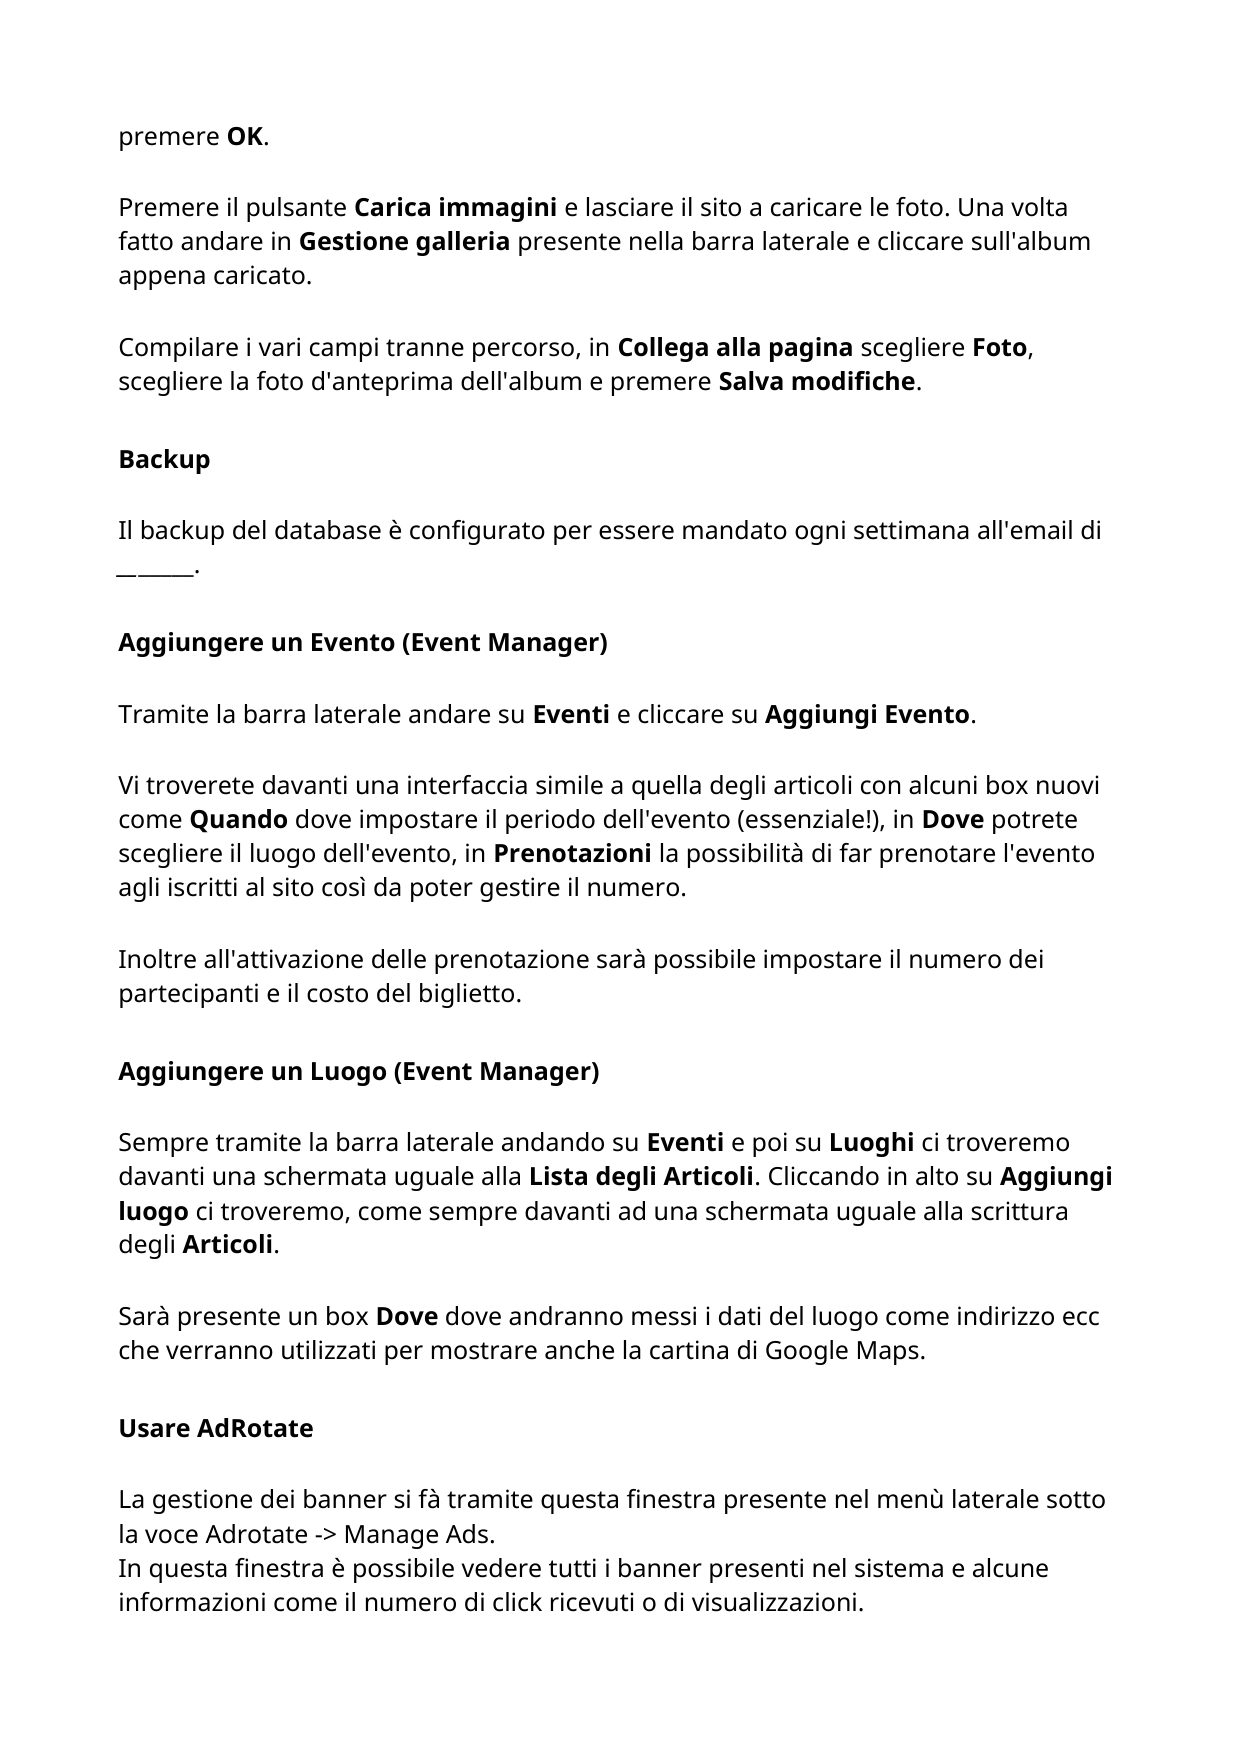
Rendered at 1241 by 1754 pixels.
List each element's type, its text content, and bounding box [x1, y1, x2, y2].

text Sempre tramite la barra laterale andando su Eventi e poi su Luoghi ci troveremo davanti una schermata uguale alla Lista degli Articoli. Cliccando in alto su Aggiungi luogo ci troveremo, come sempre davanti ad una schermata uguale alla scrittura degli Articoli. [118, 1125, 1122, 1261]
text Compilare i vari campi tranne percorso, in Collega alla pagina scegliere Foto, scegliere la foto d'anteprima dell'album e premere Salva modifiche. [118, 329, 1122, 397]
text Premere il pulsante Carica immagini e lasciare il sito a caricare le foto. Una volta fatto andare in Gestione galleria presente nella barra laterale e cliccare sull'album appena caricato. [118, 190, 1122, 292]
text Il backup del database è configurato per essere mandato ogni settimana all'email di _______. [118, 513, 1122, 581]
text Aggiungere un Luogo (Event Manager) [118, 1053, 1122, 1087]
text Vi troverete davanti una interfaccia simile a quella degli articoli con alcuni box nuovi come Quando dove impostare il periodo dell'evento (essenziale!), in Dove potrete scegliere il luogo dell'evento, in Prenotazioni la possibilità di far prenotare l'evento agli iscritti al sito così da poter gestire il numero. [118, 768, 1122, 904]
text Tramite la barra laterale andare su Eventi e cliccare su Aggiungi Evento. [118, 696, 1122, 730]
text premere OK. [118, 118, 1122, 152]
text Aggiungere un Evento (Event Manager) [118, 625, 1122, 659]
text La gestione dei banner si fà tramite questa finestra presente nel menù laterale sotto la voce Adrotate -> Manage Ads. In questa finestra è possibile vedere tutti i banner presenti nel sistema e alcune informazioni come il numero di click ricevuti o di visualizzazioni. [118, 1482, 1122, 1618]
text Backup [118, 441, 1122, 475]
text Sarà presente un box Dove dove andranno messi i dati del luogo come indirizzo ecc che verranno utilizzati per mostrare anche la cartina di Google Maps. [118, 1299, 1122, 1367]
text Inoltre all'attivazione delle prenotazione sarà possibile impostare il numero dei partecipanti e il costo del biglietto. [118, 942, 1122, 1010]
text Usare AdRotate [118, 1411, 1122, 1445]
